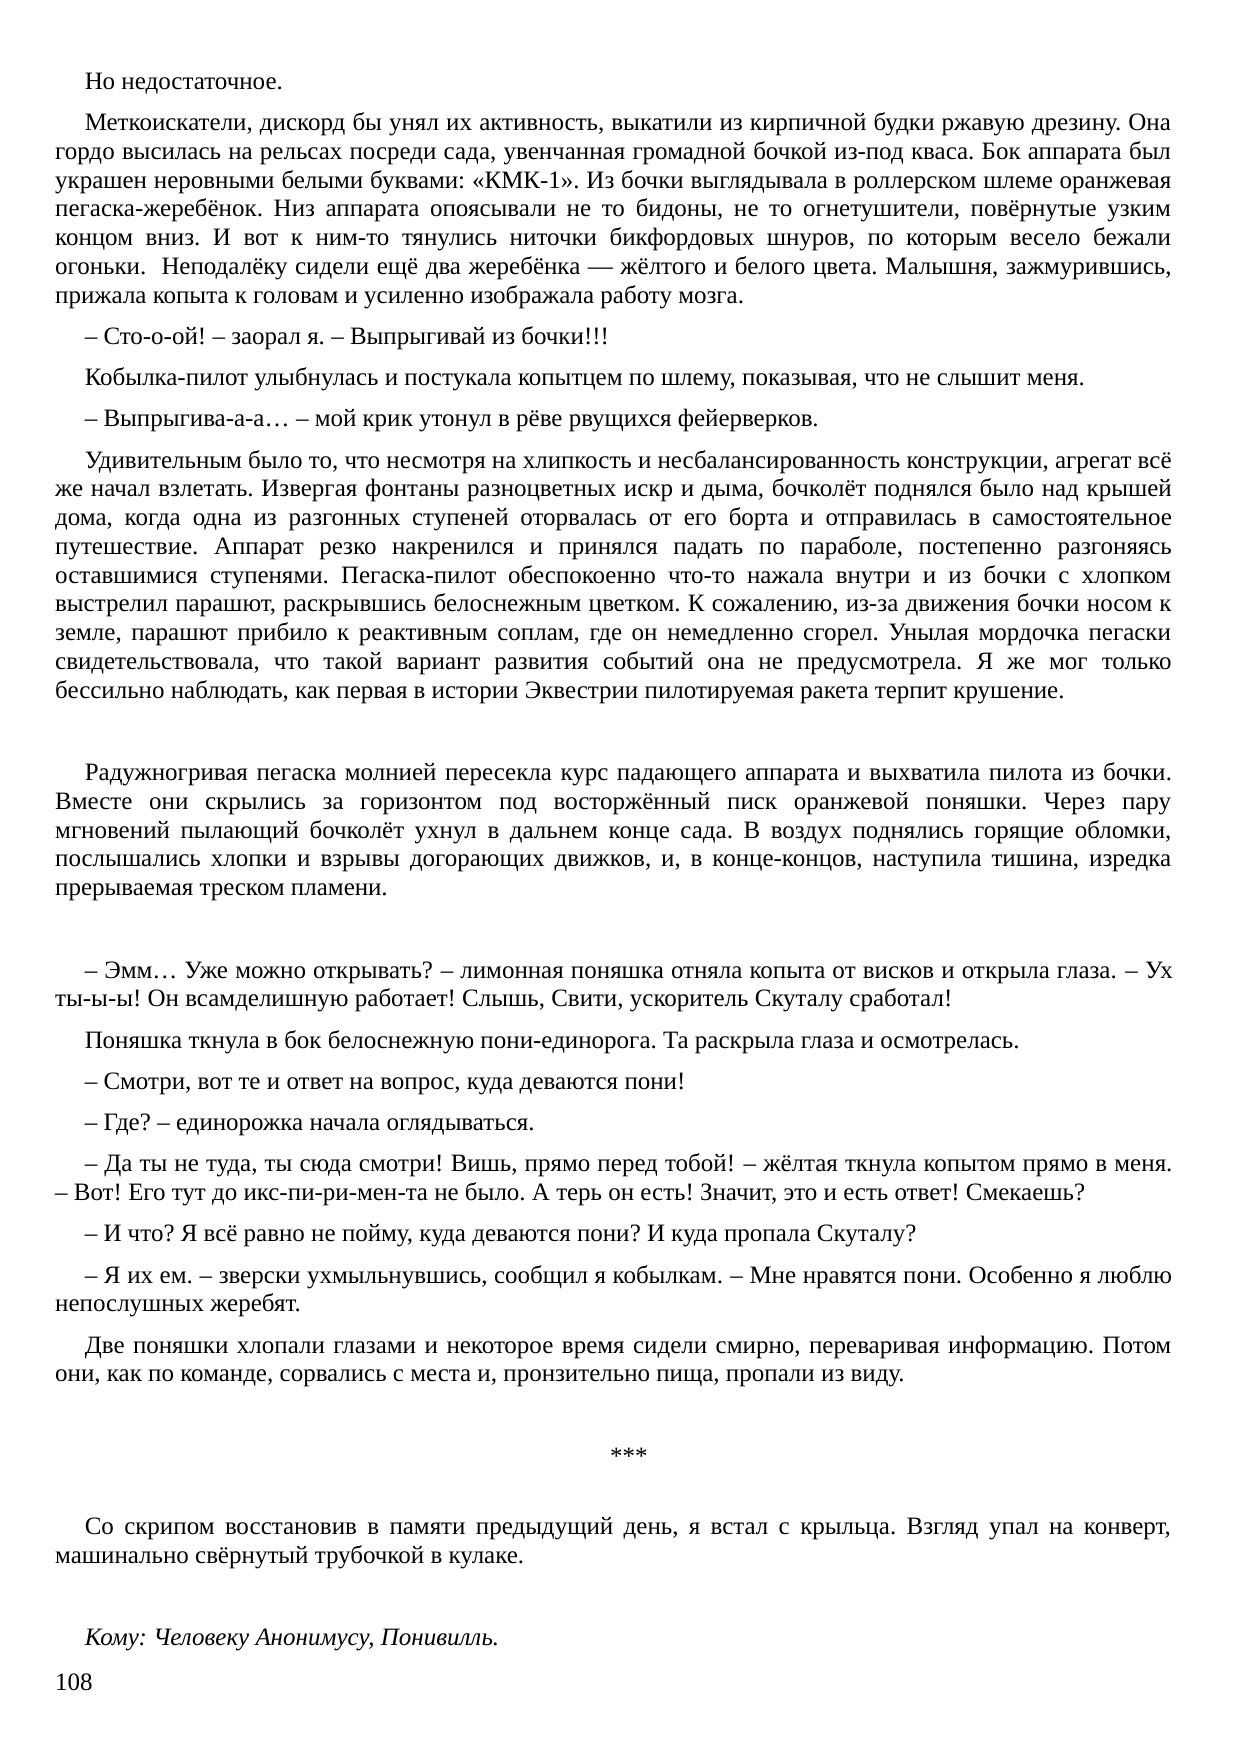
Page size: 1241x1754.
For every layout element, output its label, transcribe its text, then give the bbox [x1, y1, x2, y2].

text – Где? – единорожка начала оглядываться. [55, 1107, 1173, 1136]
text Но недостаточное. [55, 66, 1173, 95]
text Меткоискатели, дискорд бы унял их активность, выкатили из кирпичной будки ржавую дрезину. Она гордо высилась на рельсах посреди сада, увенчанная громадной бочкой из-под кваса. Бок аппарата был украшен неровными белыми буквами: «КМК-1». Из бочки выглядывала в роллерском шлеме оранжевая пегаска-жеребёнок. Низ аппарата опоясывали не то бидоны, не то огнетушители, повёрнутые узким концом вниз. И вот к ним-то тянулись ниточки бикфордовых шнуров, по которым весело бежали огоньки. Неподалёку сидели ещё два жеребёнка — жёлтого и белого цвета. Малышня, зажмурившись, прижала копыта к головам и усиленно изображала работу мозга. [55, 107, 1173, 308]
text – Да ты не туда, ты сюда смотри! Вишь, прямо перед тобой! – жёлтая ткнула копытом прямо в меня. – Вот! Его тут до икс-пи-ри-мен-та не было. А терь он есть! Значит, это и есть ответ! Смекаешь? [55, 1148, 1173, 1206]
text – Эмм… Уже можно открывать? – лимонная поняшка отняла копыта от висков и открыла глаза. – Ух ты-ы-ы! Он всамделишную работает! Слышь, Свити, ускоритель Скуталу сработал! [55, 955, 1173, 1012]
text Кому: Человеку Анонимусу, Понивилль. [55, 1622, 1173, 1651]
text – Я их ем. – зверски ухмыльнувшись, сообщил я кобылкам. – Мне нравятся пони. Особенно я люблю непослушных жеребят. [55, 1260, 1173, 1317]
text Кобылка-пилот улыбнулась и постукала копытцем по шлему, показывая, что не слышит меня. [55, 362, 1173, 391]
text Со скрипом восстановив в памяти предыдущий день, я встал с крыльца. Взгляд упал на конверт, машинально свёрнутый трубочкой в кулаке. [55, 1511, 1173, 1568]
text *** [55, 1441, 1173, 1498]
text – Сто-о-ой! – заорал я. – Выпрыгивай из бочки!!! [55, 321, 1173, 350]
text Удивительным было то, что несмотря на хлипкость и несбалансированность конструкции, агрегат всё же начал взлетать. Извергая фонтаны разноцветных искр и дыма, бочколёт поднялся было над крышей дома, когда одна из разгонных ступеней оторвалась от его борта и отправилась в самостоятельное путешествие. Аппарат резко накренился и принялся падать по параболе, постепенно разгоняясь оставшимися ступенями. Пегаска-пилот обеспокоенно что-то нажала внутри и из бочки с хлопком выстрелил парашют, раскрывшись белоснежным цветком. К сожалению, из-за движения бочки носом к земле, парашют прибило к реактивным соплам, где он немедленно сгорел. Унылая мордочка пегаски свидетельствовала, что такой вариант развития событий она не предусмотрела. Я же мог только бессильно наблюдать, как первая в истории Эквестрии пилотируемая ракета терпит крушение. [55, 445, 1173, 703]
text – Смотри, вот те и ответ на вопрос, куда деваются пони! [55, 1066, 1173, 1095]
text – Выпрыгива-а-а… – мой крик утонул в рёве рвущихся фейерверков. [55, 403, 1173, 432]
text Поняшка ткнула в бок белоснежную пони-единорога. Та раскрыла глаза и осмотрелась. [55, 1025, 1173, 1053]
text Радужногривая пегаска молнией пересекла курс падающего аппарата и выхватила пилота из бочки. Вместе они скрылись за горизонтом под восторжённый писк оранжевой поняшки. Через пару мгновений пылающий бочколёт ухнул в дальнем конце сада. В воздух поднялись горящие обломки, послышались хлопки и взрывы догорающих движков, и, в конце-концов, наступила тишина, изредка прерываемая треском пламени. [55, 757, 1173, 901]
text – И что? Я всё равно не пойму, куда деваются пони? И куда пропала Скуталу? [55, 1218, 1173, 1247]
text Две поняшки хлопали глазами и некоторое время сидели смирно, переваривая информацию. Потом они, как по команде, сорвались с места и, пронзительно пища, пропали из виду. [55, 1330, 1173, 1387]
